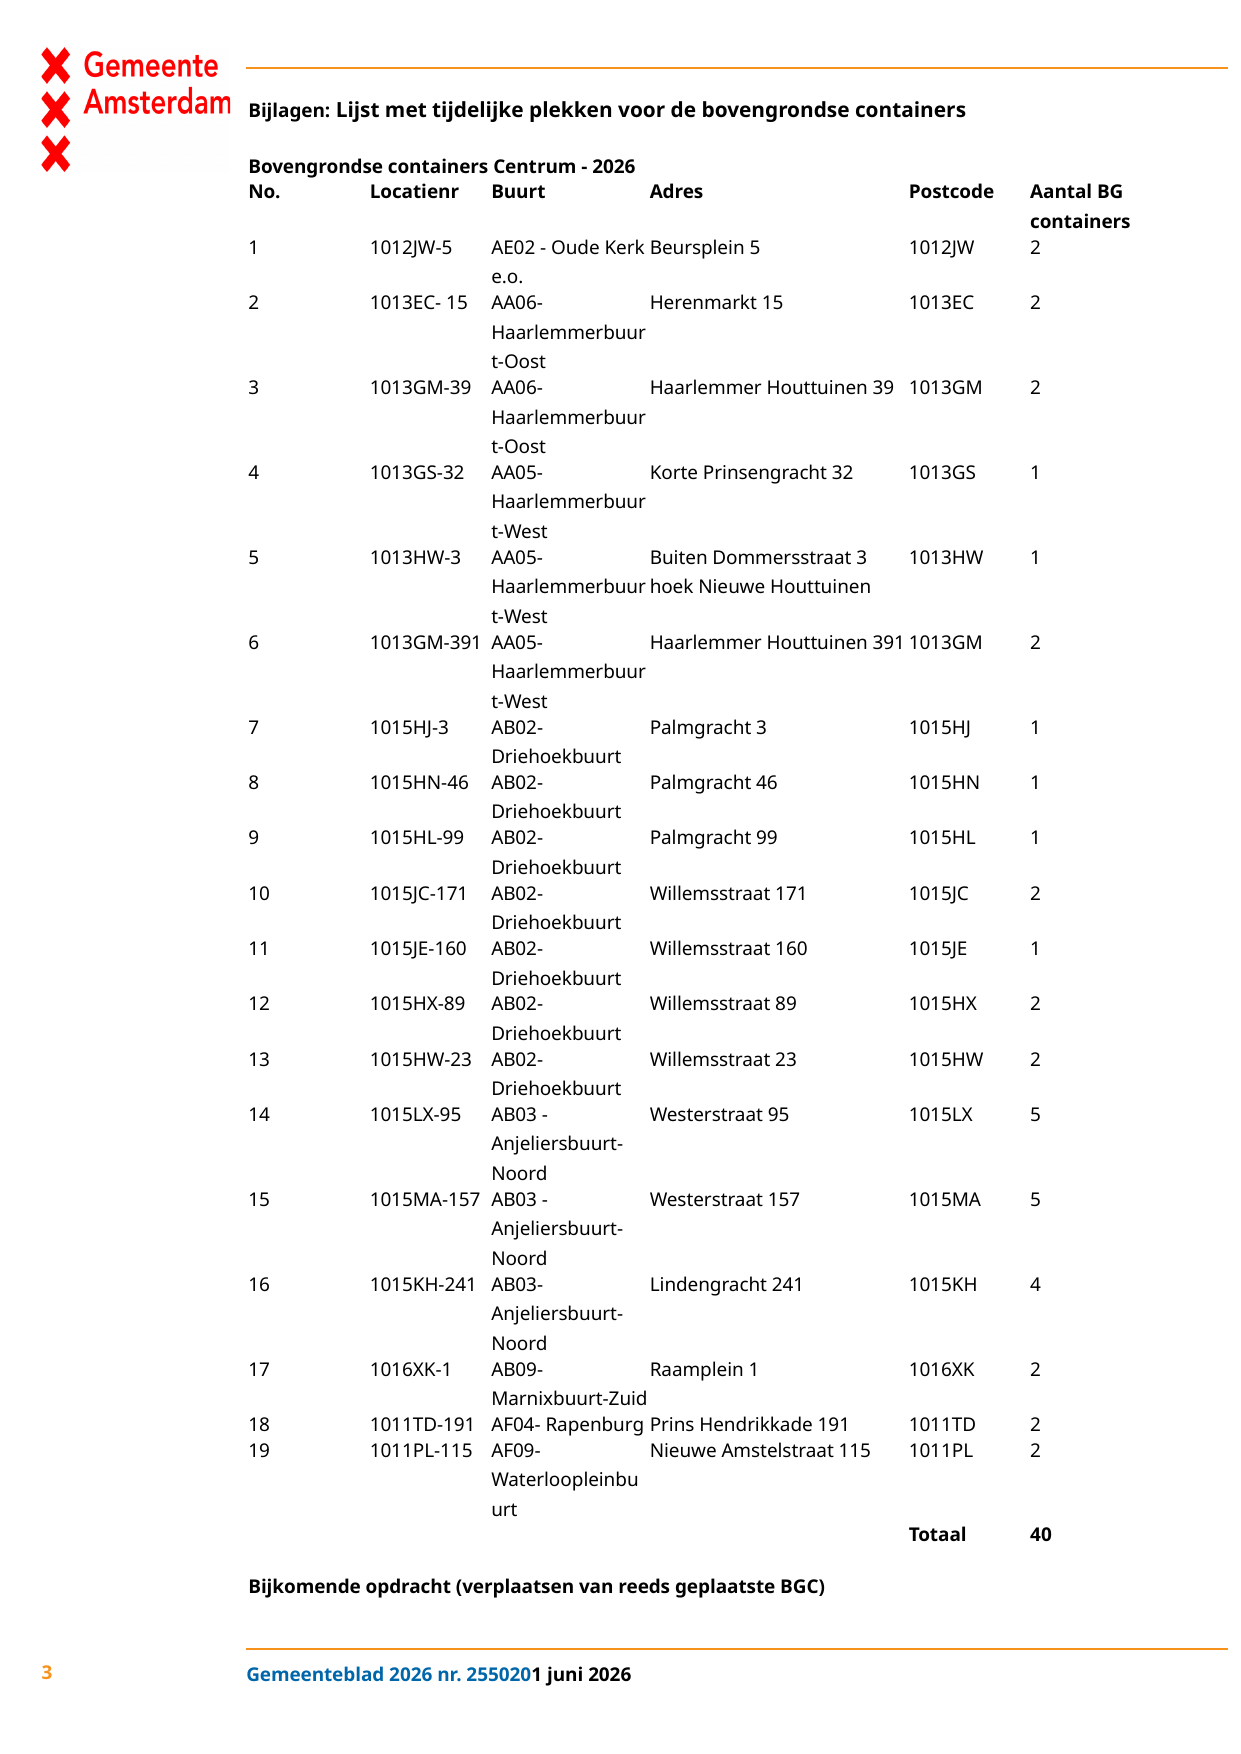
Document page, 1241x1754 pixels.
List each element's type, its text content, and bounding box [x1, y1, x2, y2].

table_cell 5 [248, 544, 369, 629]
table_cell 1015HN-46 [370, 769, 491, 824]
table_cell Aantal BG containers [1030, 179, 1152, 234]
table_cell 1 [1030, 935, 1152, 990]
table_cell 1015MA [909, 1186, 1030, 1271]
table_cell AE02 - Oude Kerk e.o. [491, 234, 649, 289]
table_cell AB09- Marnixbuurt-Zuid [491, 1356, 649, 1411]
table_cell 1 [1030, 769, 1152, 824]
table_cell Lindengracht 241 [650, 1271, 908, 1356]
table_cell Westerstraat 95 [650, 1101, 908, 1186]
table_cell 1 [1030, 714, 1152, 769]
table_cell Postcode [909, 179, 1030, 234]
table_cell 13 [248, 1046, 369, 1101]
table_cell 1015KH [909, 1271, 1030, 1356]
table_cell 2 [1030, 1411, 1152, 1437]
table_cell 5 [1030, 1186, 1152, 1271]
table_cell Willemsstraat 89 [650, 990, 908, 1046]
table_cell 1015HL [909, 825, 1030, 880]
table_cell 14 [248, 1101, 369, 1186]
table_cell 1012JW-5 [370, 234, 491, 289]
table_cell AB03 -Anjeliersbuurt-Noord [491, 1101, 649, 1186]
table_cell Locatienr [370, 179, 491, 234]
table_cell 1013HW-3 [370, 544, 491, 629]
table_cell 1015HX [909, 990, 1030, 1046]
table_cell [248, 1522, 908, 1547]
table_cell 2 [1030, 374, 1152, 459]
table_cell Raamplein 1 [650, 1356, 908, 1411]
table_cell Haarlemmer Houttuinen 39 [650, 374, 908, 459]
table_cell 1015JE-160 [370, 935, 491, 990]
table_cell 1011TD-191 [370, 1411, 491, 1437]
table_cell 1015LX [909, 1101, 1030, 1186]
table_cell 1011TD [909, 1411, 1030, 1437]
table_cell 1013HW [909, 544, 1030, 629]
table_cell 1013GM [909, 374, 1030, 459]
table_cell 18 [248, 1411, 369, 1437]
table_cell Adres [650, 179, 908, 234]
table_cell 1013GS-32 [370, 459, 491, 544]
table_cell 1015HJ-3 [370, 714, 491, 769]
table_cell 1015HN [909, 769, 1030, 824]
table_cell Nieuwe Amstelstraat 115 [650, 1437, 908, 1522]
table_cell AF04- Rapenburg [491, 1411, 649, 1437]
table_cell AA05- Haarlemmerbuurt-West [491, 544, 649, 629]
table_cell 2 [1030, 629, 1152, 714]
table_cell 1015HX-89 [370, 990, 491, 1046]
table_cell 2 [1030, 1356, 1152, 1411]
table_cell AB03- Anjeliersbuurt-Noord [491, 1271, 649, 1356]
table_cell [248, 1548, 1152, 1573]
table_cell 1016XK-1 [370, 1356, 491, 1411]
table_cell 10 [248, 880, 369, 935]
table_cell AB02- Driehoekbuurt [491, 935, 649, 990]
table_cell 1013GM-39 [370, 374, 491, 459]
table_cell 11 [248, 935, 369, 990]
table_cell 19 [248, 1437, 369, 1522]
table_cell 2 [1030, 289, 1152, 374]
table_cell Haarlemmer Houttuinen 391 [650, 629, 908, 714]
table_cell 5 [1030, 1101, 1152, 1186]
table_cell 1015HJ [909, 714, 1030, 769]
table_cell Westerstraat 157 [650, 1186, 908, 1271]
table_cell 9 [248, 825, 369, 880]
table_cell Korte Prinsengracht 32 [650, 459, 908, 544]
table_cell AB02- Driehoekbuurt [491, 990, 649, 1046]
table_cell 1013GS [909, 459, 1030, 544]
table_cell 12 [248, 990, 369, 1046]
table_cell 4 [248, 459, 369, 544]
table_cell 1 [1030, 544, 1152, 629]
table_cell 2 [1030, 234, 1152, 289]
table_cell 1012JW [909, 234, 1030, 289]
table_cell Willemsstraat 160 [650, 935, 908, 990]
table_cell 1015JC-171 [370, 880, 491, 935]
text Bijlagen: Lijst met tijdelijke plekken voor de bovengrondse containers [248, 95, 1152, 123]
table_cell 1011PL [909, 1437, 1030, 1522]
table_cell 1013GM-391 [370, 629, 491, 714]
table_cell 7 [248, 714, 369, 769]
table_cell 16 [248, 1271, 369, 1356]
table_cell Palmgracht 46 [650, 769, 908, 824]
table_cell 2 [1030, 880, 1152, 935]
table_cell AB03 -Anjeliersbuurt-Noord [491, 1186, 649, 1271]
table_cell Prins Hendrikkade 191 [650, 1411, 908, 1437]
table_cell Buiten Dommersstraat 3 hoek Nieuwe Houttuinen [650, 544, 908, 629]
table_cell 1015HL-99 [370, 825, 491, 880]
table_cell AB02- Driehoekbuurt [491, 880, 649, 935]
table_cell No. [248, 179, 369, 234]
table_cell 1015HW-23 [370, 1046, 491, 1101]
table_cell 1015JC [909, 880, 1030, 935]
table_cell 1015JE [909, 935, 1030, 990]
table_cell Herenmarkt 15 [650, 289, 908, 374]
table_cell 1015KH-241 [370, 1271, 491, 1356]
table_cell 6 [248, 629, 369, 714]
table_cell AB02- Driehoekbuurt [491, 825, 649, 880]
table_cell 1 [1030, 825, 1152, 880]
table_cell 2 [1030, 990, 1152, 1046]
table_cell Totaal [909, 1522, 1030, 1547]
table_cell Buurt [491, 179, 649, 234]
table_cell Willemsstraat 23 [650, 1046, 908, 1101]
table_cell 3 [248, 374, 369, 459]
table_cell 17 [248, 1356, 369, 1411]
table_cell AB02- Driehoekbuurt [491, 769, 649, 824]
table_cell AA06- Haarlemmerbuurt-Oost [491, 374, 649, 459]
table_cell 1013GM [909, 629, 1030, 714]
table_header Bovengrondse containers Centrum - 2026 [248, 153, 1152, 179]
table_cell 1 [1030, 459, 1152, 544]
table_cell 2 [1030, 1437, 1152, 1522]
table_cell 1016XK [909, 1356, 1030, 1411]
table_cell 8 [248, 769, 369, 824]
table_cell AA05- Haarlemmerbuurt-West [491, 459, 649, 544]
table_cell 1015LX-95 [370, 1101, 491, 1186]
table_cell Palmgracht 99 [650, 825, 908, 880]
table_cell 2 [248, 289, 369, 374]
table_cell 1015HW [909, 1046, 1030, 1101]
table_cell Willemsstraat 171 [650, 880, 908, 935]
table_cell 1013EC- 15 [370, 289, 491, 374]
table_cell AF09- Waterloopleinbuurt [491, 1437, 649, 1522]
table_cell 1015MA-157 [370, 1186, 491, 1271]
table_cell AA05- Haarlemmerbuurt-West [491, 629, 649, 714]
table_cell 40 [1030, 1522, 1152, 1547]
table_cell 1 [248, 234, 369, 289]
table_cell 15 [248, 1186, 369, 1271]
table_cell 1011PL-115 [370, 1437, 491, 1522]
table_cell AB02- Driehoekbuurt [491, 1046, 649, 1101]
table_cell Beursplein 5 [650, 234, 908, 289]
table_cell 1013EC [909, 289, 1030, 374]
table_cell Bijkomende opdracht (verplaatsen van reeds geplaatste BGC) [248, 1573, 1152, 1599]
table_cell 2 [1030, 1046, 1152, 1101]
table_cell AB02- Driehoekbuurt [491, 714, 649, 769]
table_cell Palmgracht 3 [650, 714, 908, 769]
table_cell 4 [1030, 1271, 1152, 1356]
table_cell AA06- Haarlemmerbuurt-Oost [491, 289, 649, 374]
picture [41, 47, 231, 172]
